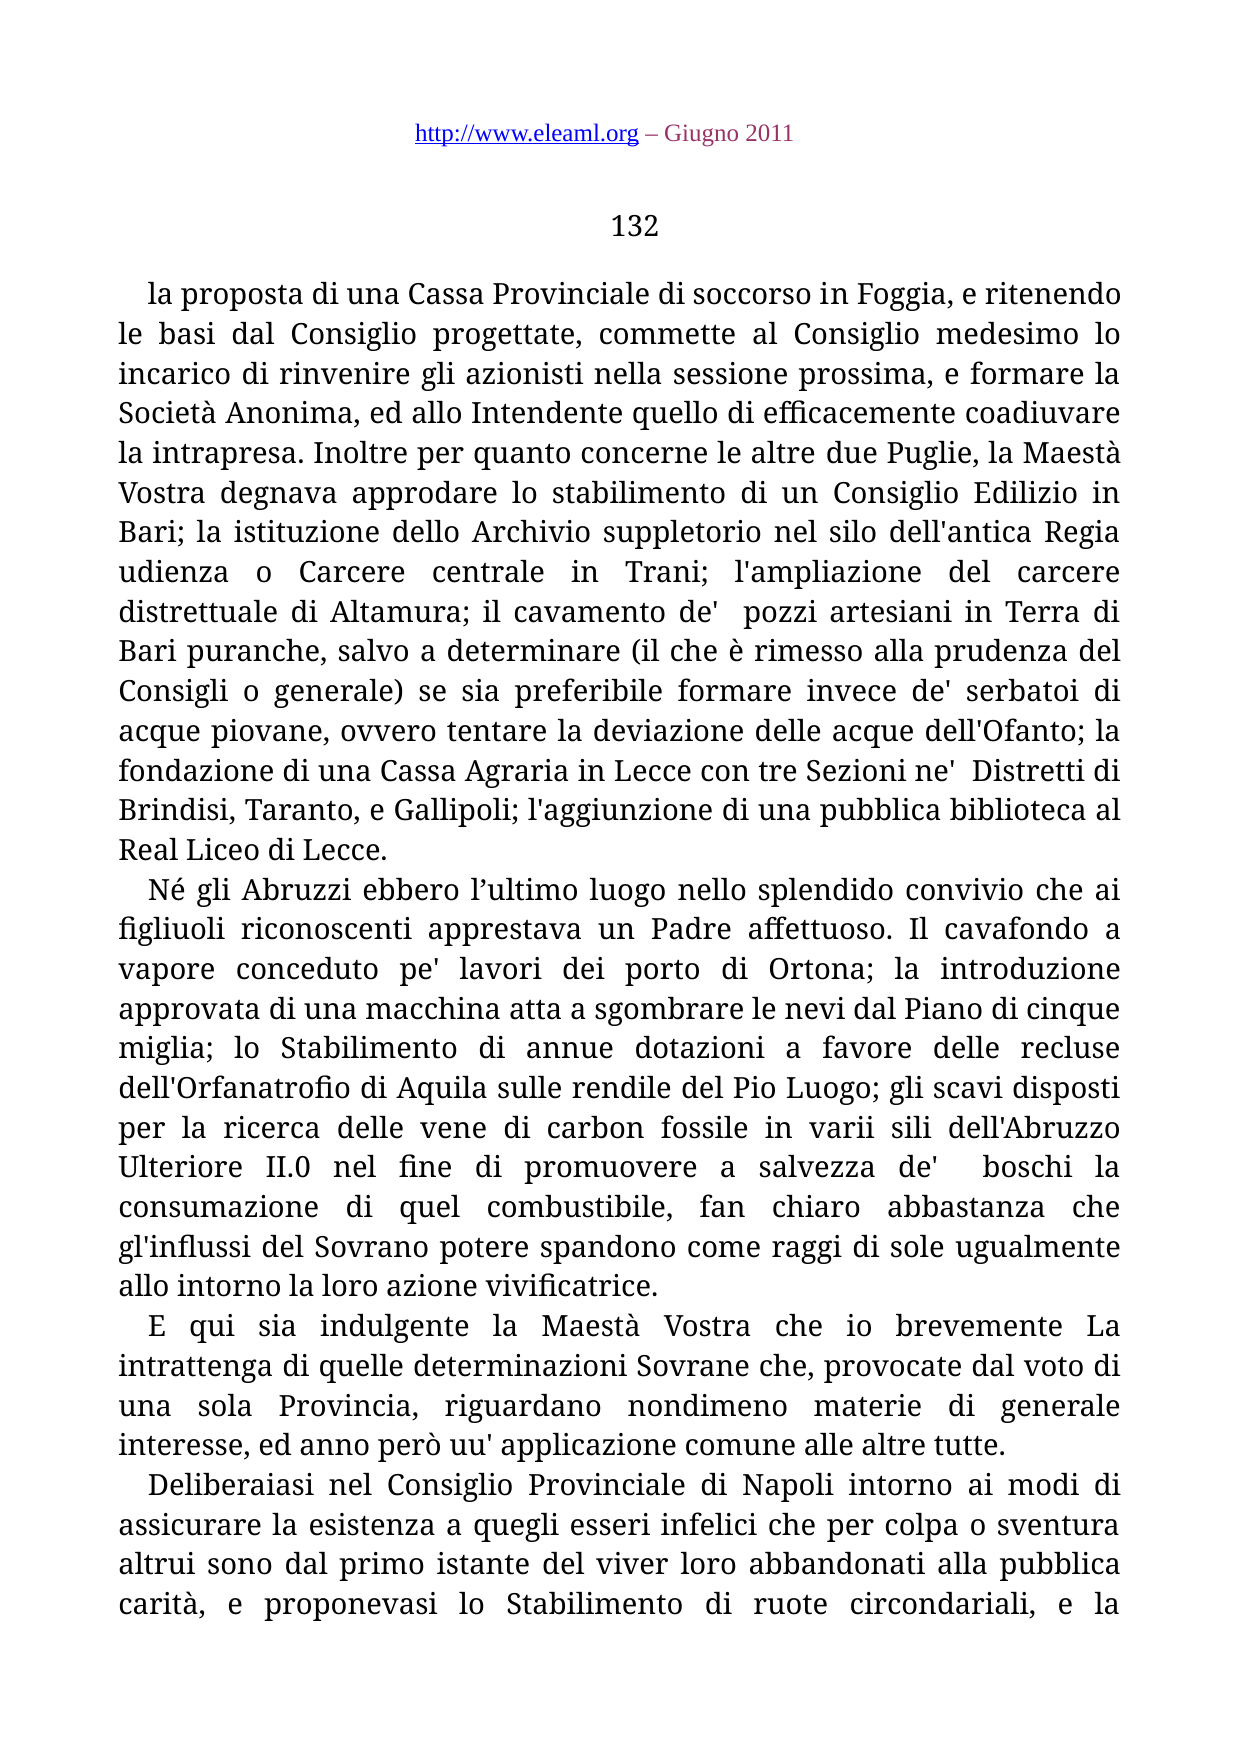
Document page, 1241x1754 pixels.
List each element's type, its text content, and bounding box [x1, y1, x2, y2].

text Deliberaiasi nel Consiglio Provinciale di Napoli intorno ai modi di assicurare la esistenza a quegli esseri infelici che per colpa o sventura altrui sono dal primo istante del viver loro abbandonati alla pubblica carità, e proponevasi lo Stabilimento di ruote circondariali, e la [118, 1464, 1122, 1623]
text E qui sia indulgente la Maestà Vostra che io brevemente La intrattenga di quelle determinazioni Sovrane che, provocate dal voto di una sola Provincia, riguardano nondimeno materie di generale interesse, ed anno però uu' applicazione comune alle altre tutte. [118, 1305, 1122, 1464]
text la proposta di una Cassa Provinciale di soccorso in Foggia, e ritenendo le basi dal Consiglio progettate, commette al Consiglio medesimo lo incarico di rinvenire gli azionisti nella sessione prossima, e formare la Società Anonima, ed allo Intendente quello di efficacemente coadiuvare la intrapresa. Inoltre per quanto concerne le altre due Puglie, la Maestà Vostra degnava approdare lo stabilimento di un Consiglio Edilizio in Bari; la istituzione dello Archivio suppletorio nel silo dell'antica Regia udienza o Carcere centrale in Trani; l'ampliazione del carcere distrettuale di Altamura; il cavamento de' pozzi artesiani in Terra di Bari puranche, salvo a determinare (il che è rimesso alla prudenza del Consigli o generale) se sia preferibile formare invece de' serbatoi di acque piovane, ovvero tentare la deviazione delle acque dell'Ofanto; la fondazione di una Cassa Agraria in Lecce con tre Sezioni ne' Distretti di Brindisi, Taranto, e Gallipoli; l'aggiunzione di una pubblica biblioteca al Real Liceo di Lecce. [118, 273, 1122, 869]
text 132 [118, 205, 1122, 245]
text Né gli Abruzzi ebbero l’ultimo luogo nello splendido convivio che ai figliuoli riconoscenti apprestava un Padre affettuoso. Il cavafondo a vapore conceduto pe' lavori dei porto di Ortona; la introduzione approvata di una macchina atta a sgombrare le nevi dal Piano di cinque miglia; lo Stabilimento di annue dotazioni a favore delle recluse dell'Orfanatrofio di Aquila sulle rendile del Pio Luogo; gli scavi disposti per la ricerca delle vene di carbon fossile in varii sili dell'Abruzzo Ulteriore II.0 nel fine di promuovere a salvezza de' boschi la consumazione di quel combustibile, fan chiaro abbastanza che gl'influssi del Sovrano potere spandono come raggi di sole ugualmente allo intorno la loro azione vivificatrice. [118, 869, 1122, 1305]
